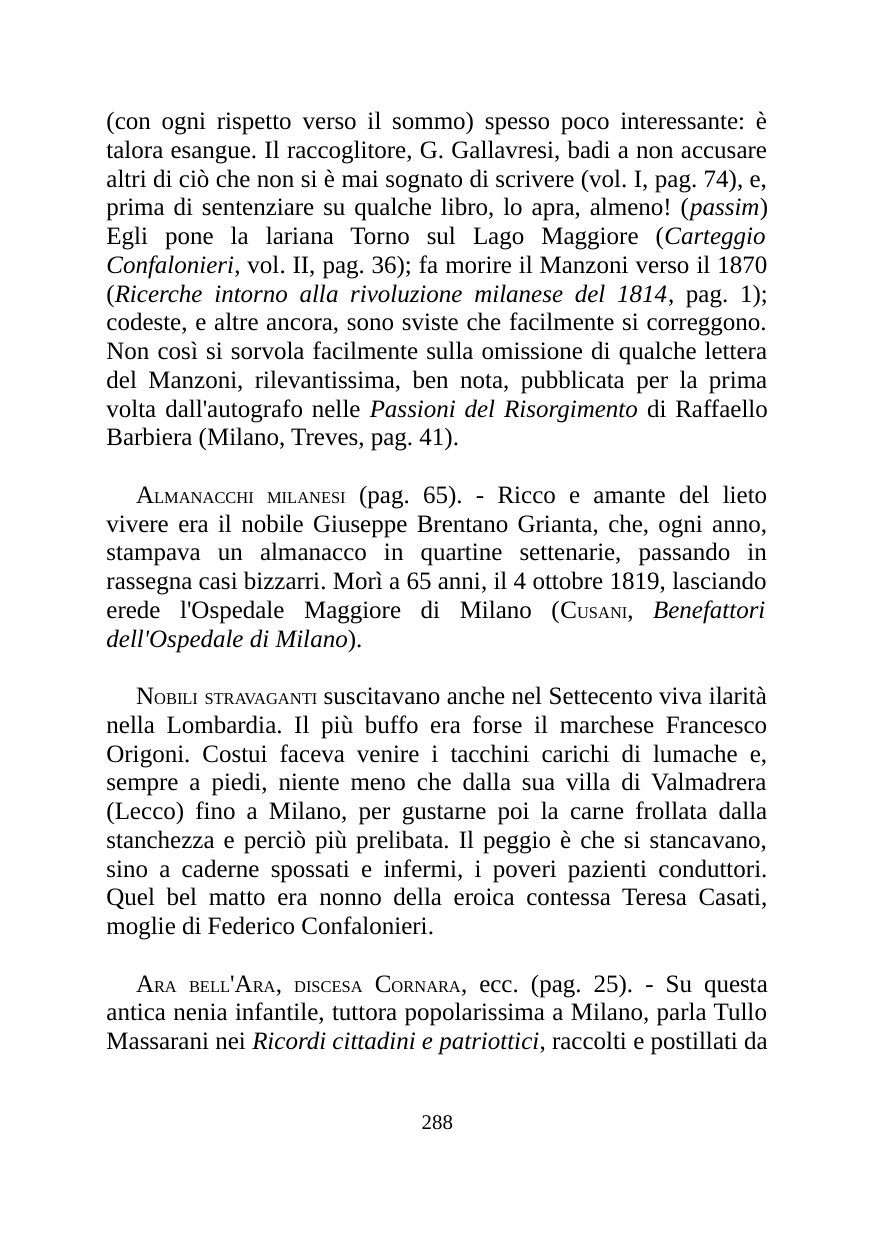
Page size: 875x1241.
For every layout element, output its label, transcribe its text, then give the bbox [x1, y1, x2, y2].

text Ara bell'Ara, discesa Cornara, ecc. (pag. 25). - Su questa antica nenia infantile, tuttora popolarissima a Milano, parla Tullo Massarani nei Ricordi cittadini e patriottici, raccolti e postillati da [106, 969, 768, 1055]
text Almanacchi milanesi (pag. 65). - Ricco e amante del lieto vivere era il nobile Giuseppe Brentano Grianta, che, ogni anno, stampava un almanacco in quartine settenarie, passando in rassegna casi bizzarri. Morì a 65 anni, il 4 ottobre 1819, lasciando erede l'Ospedale Maggiore di Milano (Cusani, Benefattori dell'Ospedale di Milano). [106, 480, 768, 652]
text (con ogni rispetto verso il sommo) spesso poco interessante: è talora esangue. Il raccoglitore, G. Gallavresi, badi a non accusare altri di ciò che non si è mai sognato di scrivere (vol. I, pag. 74), e, prima di sentenziare su qualche libro, lo apra, almeno! (passim) Egli pone la lariana Torno sul Lago Maggiore (Carteggio Confalonieri, vol. II, pag. 36); fa morire il Manzoni verso il 1870 (Ricerche intorno alla rivoluzione milanese del 1814, pag. 1); codeste, e altre ancora, sono sviste che facilmente si correggono. Non così si sorvola facilmente sulla omissione di qualche lettera del Manzoni, rilevantissima, ben nota, pubblicata per la prima volta dall'autografo nelle Passioni del Risorgimento di Raffaello Barbiera (Milano, Treves, pag. 41). [106, 106, 768, 451]
text Nobili stravaganti suscitavano anche nel Settecento viva ilarità nella Lombardia. Il più buffo era forse il marchese Francesco Origoni. Costui faceva venire i tacchini carichi di lumache e, sempre a piedi, niente meno che dalla sua villa di Valmadrera (Lecco) fino a Milano, per gustarne poi la carne frollata dalla stanchezza e perciò più prelibata. Il peggio è che si stancavano, sino a caderne spossati e infermi, i poveri pazienti conduttori. Quel bel matto era nonno della eroica contessa Teresa Casati, moglie di Federico Confalonieri. [106, 681, 768, 940]
